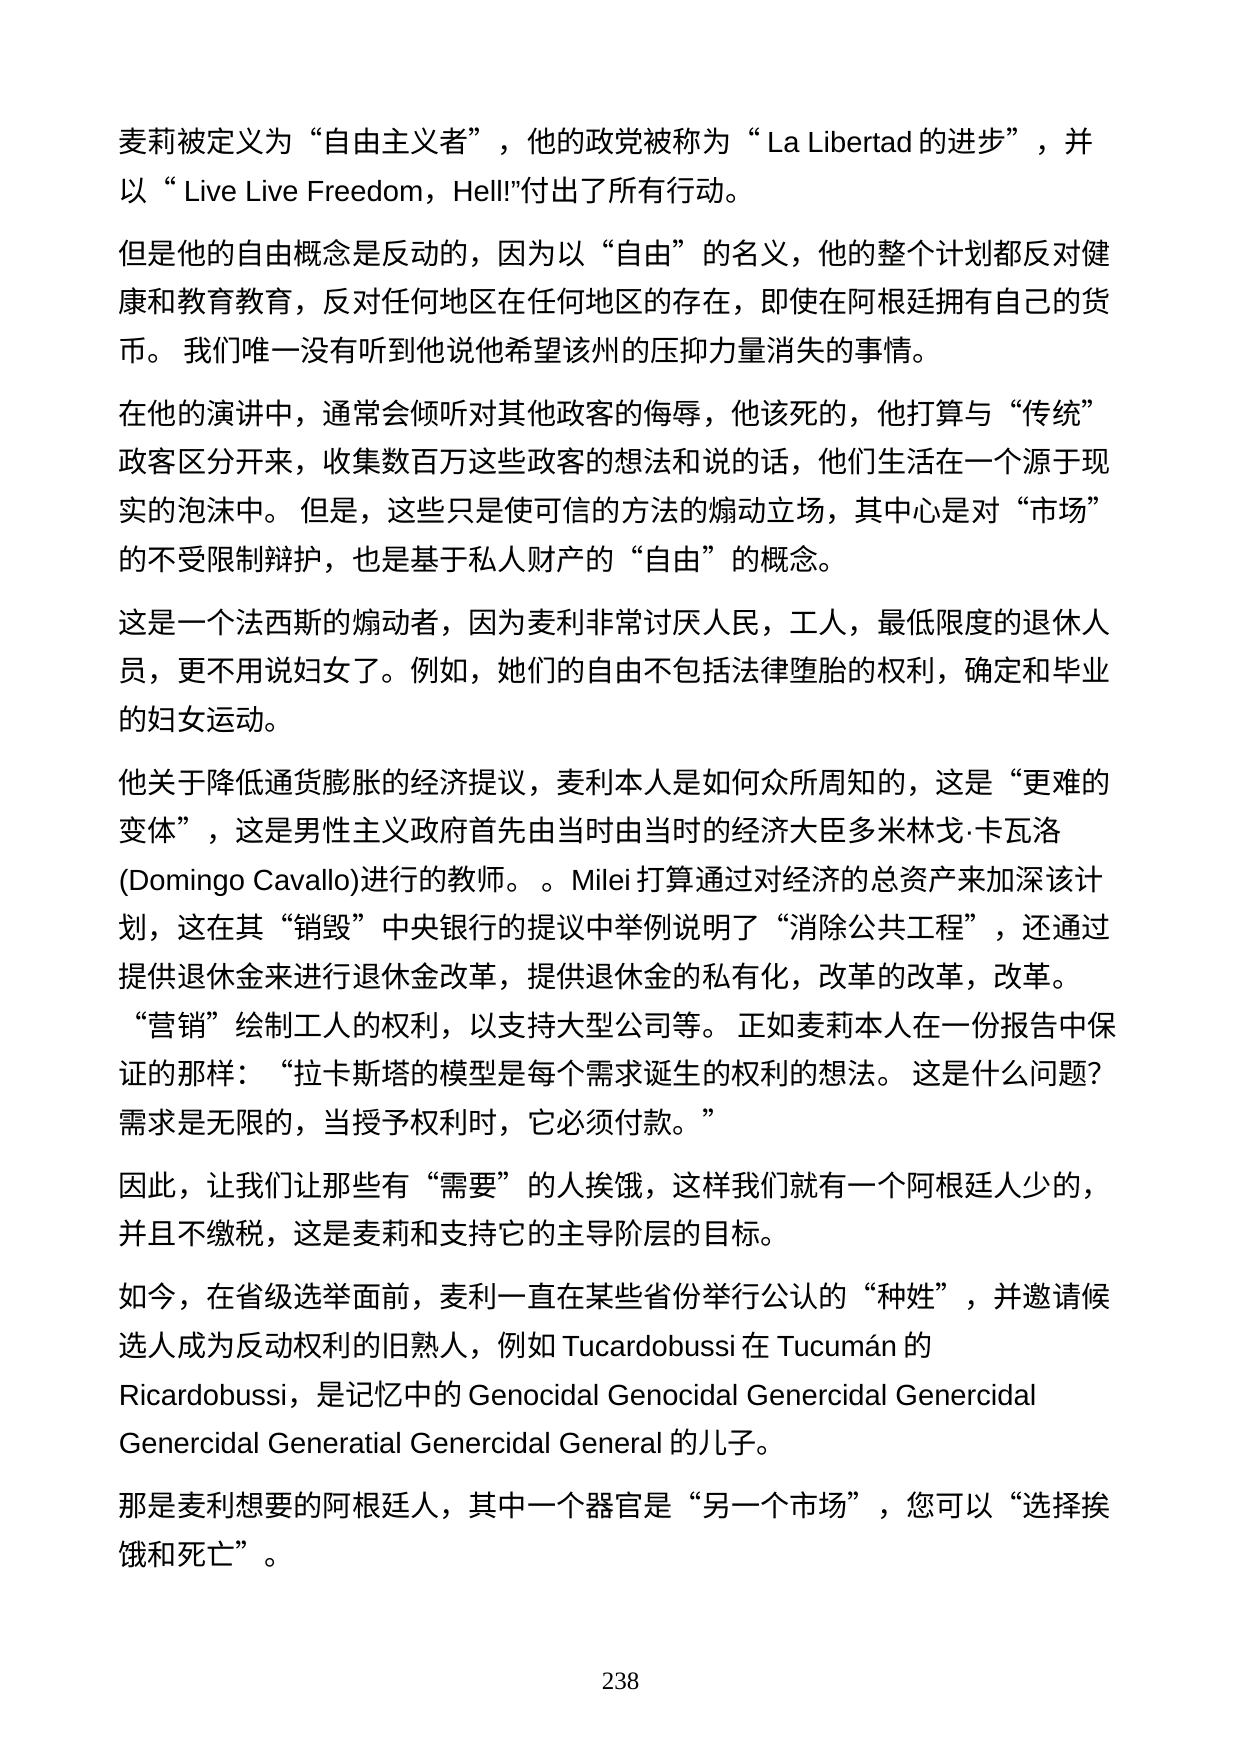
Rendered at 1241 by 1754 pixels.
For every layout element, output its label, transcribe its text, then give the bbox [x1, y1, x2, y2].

text 但是他的自由概念是反动的，因为以“自由”的名义，他的整个计划都反对健康和教育教育，反对任何地区在任何地区的存在，即使在阿根廷拥有自己的货币。 我们唯一没有听到他说他希望该州的压抑力量消失的事情。 [118, 230, 1122, 369]
text 他关于降低通货膨胀的经济提议，麦利本人是如何众所周知的，这是“更难的变体”，这是男性主义政府首先由当时由当时的经济大臣多米林戈·卡瓦洛(Domingo Cavallo)进行的教师。 。Milei打算通过对经济的总资产来加深该计划，这在其“销毁”中央银行的提议中举例说明了“消除公共工程”，还通过提供退休金来进行退休金改革，提供退休金的私有化，改革的改革，改革。 “营销”绘制工人的权利，以支持大型公司等。 正如麦莉本人在一份报告中保证的那样：“拉卡斯塔的模型是每个需求诞生的权利的想法。 这是什么问题？ 需求是无限的，当授予权利时，它必须付款。” [118, 759, 1122, 1141]
text 那是麦利想要的阿根廷人，其中一个器官是“另一个市场”，您可以“选择挨饿和死亡”。 [118, 1483, 1122, 1573]
text 因此，让我们让那些有“需要”的人挨饿，这样我们就有一个阿根廷人少的，并且不缴税，这是麦莉和支持它的主导阶层的目标。 [118, 1162, 1122, 1253]
text 麦莉被定义为“自由主义者”，他的政党被称为“ La Libertad的进步”，并以“ Live Live Freedom，Hell!”付出了所有行动。 [118, 118, 1122, 209]
text 如今，在省级选举面前，麦利一直在某些省份举行公认的“种姓”，并邀请候选人成为反动权利的旧熟人，例如Tucardobussi在Tucumán的Ricardobussi，是记忆中的Genocidal Genocidal Genercidal Genercidal Genercidal Generatial Genercidal General的儿子。 [118, 1274, 1122, 1462]
text 这是一个法西斯的煽动者，因为麦利非常讨厌人民，工人，最低限度的退休人员，更不用说妇女了。例如，她们的自由不包括法律堕胎的权利，确定和毕业的妇女运动。 [118, 599, 1122, 738]
text 在他的演讲中，通常会倾听对其他政客的侮辱，他该死的，他打算与“传统”政客区分开来，收集数百万这些政客的想法和说的话，他们生活在一个源于现实的泡沫中。 但是，这些只是使可信的方法的煽动立场，其中心是对“市场”的不受限制辩护，也是基于私人财产的“自由”的概念。 [118, 390, 1122, 578]
